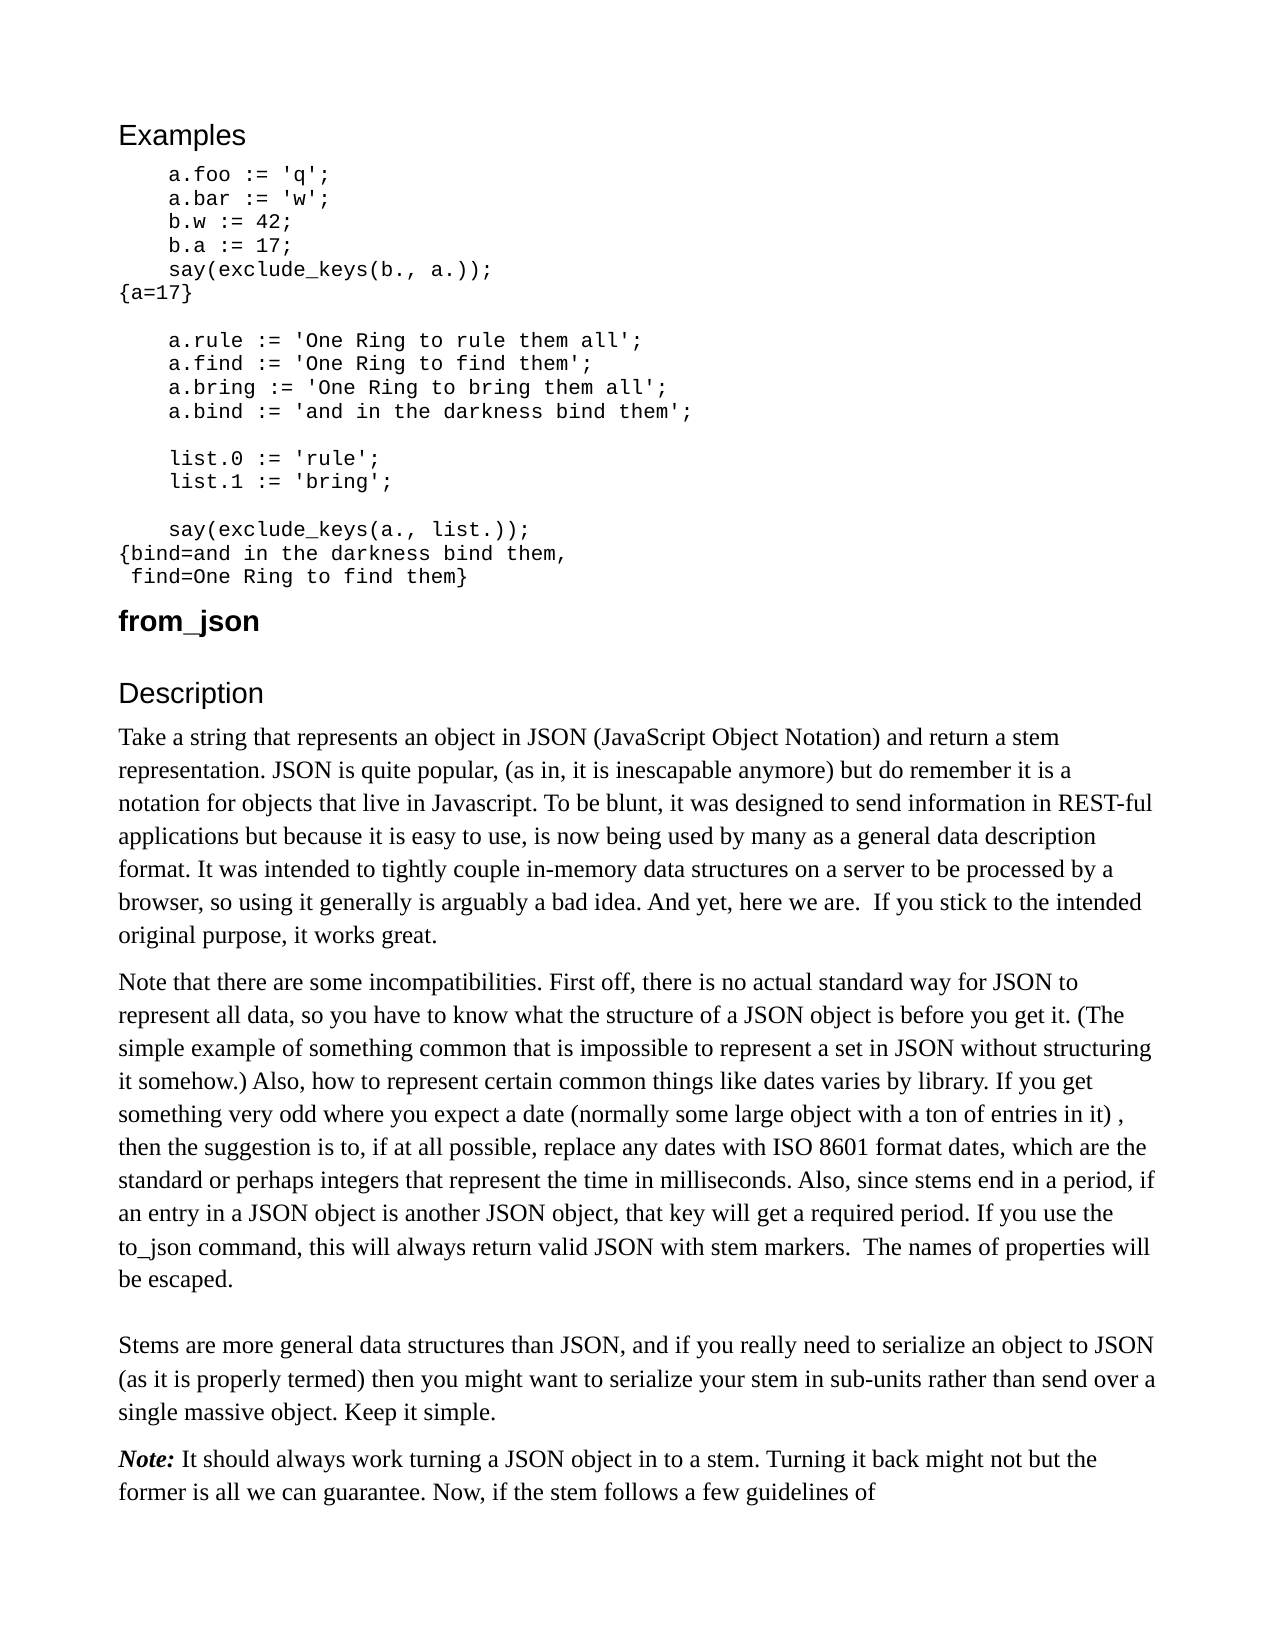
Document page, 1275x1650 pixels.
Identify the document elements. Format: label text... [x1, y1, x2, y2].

subtitle Examples [118, 118, 1157, 152]
text b.w := 42; [118, 211, 1157, 235]
text a.bar := 'w'; [118, 188, 1157, 211]
text say(exclude_keys(a., list.)); [118, 519, 1157, 542]
text {bind=and in the darkness bind them, [118, 542, 1157, 566]
subtitle from_json [118, 604, 1157, 638]
text say(exclude_keys(b., a.)); [118, 259, 1157, 282]
text list.0 := 'rule'; [118, 448, 1157, 472]
text a.bind := 'and in the darkness bind them'; [118, 401, 1157, 424]
text {a=17} [118, 282, 1157, 306]
text a.rule := 'One Ring to rule them all'; [118, 330, 1157, 353]
text Take a string that represents an object in JSON (JavaScript Object Notation) and return a stem representation. JSON is quite popular, (as in, it is inescapable anymore) but do remember it is a notation for objects that live in Javascript. To be blunt, it was designed to send information in REST-ful applications but because it is easy to use, is now being used by many as a general data description format. It was intended to tightly couple in-memory data structures on a server to be processed by a browser, so using it generally is arguably a bad idea. And yet, here we are. If you stick to the intended original purpose, it works great. [118, 722, 1157, 948]
text a.find := 'One Ring to find them'; [118, 353, 1157, 377]
text a.foo := 'q'; [118, 164, 1157, 188]
text list.1 := 'bring'; [118, 472, 1157, 495]
text a.bring := 'One Ring to bring them all'; [118, 377, 1157, 401]
text Note: It should always work turning a JSON object in to a stem. Turning it back might not but the former is all we can guarantee. Now, if the stem follows a few guidelines of [118, 1444, 1157, 1506]
text b.a := 17; [118, 235, 1157, 259]
text Note that there are some incompatibilities. First off, there is no actual standard way for JSON to represent all data, so you have to know what the structure of a JSON object is before you get it. (The simple example of something common that is impossible to represent a set in JSON without structuring it somehow.) Also, how to represent certain common things like dates varies by library. If you get something very odd where you expect a date (normally some large object with a ton of entries in it) , then the suggestion is to, if at all possible, replace any dates with ISO 8601 format dates, which are the standard or perhaps integers that represent the time in milliseconds. Also, since stems end in a period, if an entry in a JSON object is another JSON object, that key will get a required period. If you use the to_json command, this will always return valid JSON with stem markers. The names of properties will be escaped. Stems are more general data structures than JSON, and if you really need to serialize an object to JSON (as it is properly termed) then you might want to serialize your stem in sub-units rather than send over a single massive object. Keep it simple. [118, 967, 1157, 1425]
text find=One Ring to find them} [118, 566, 1157, 590]
subtitle Description [118, 676, 1157, 709]
